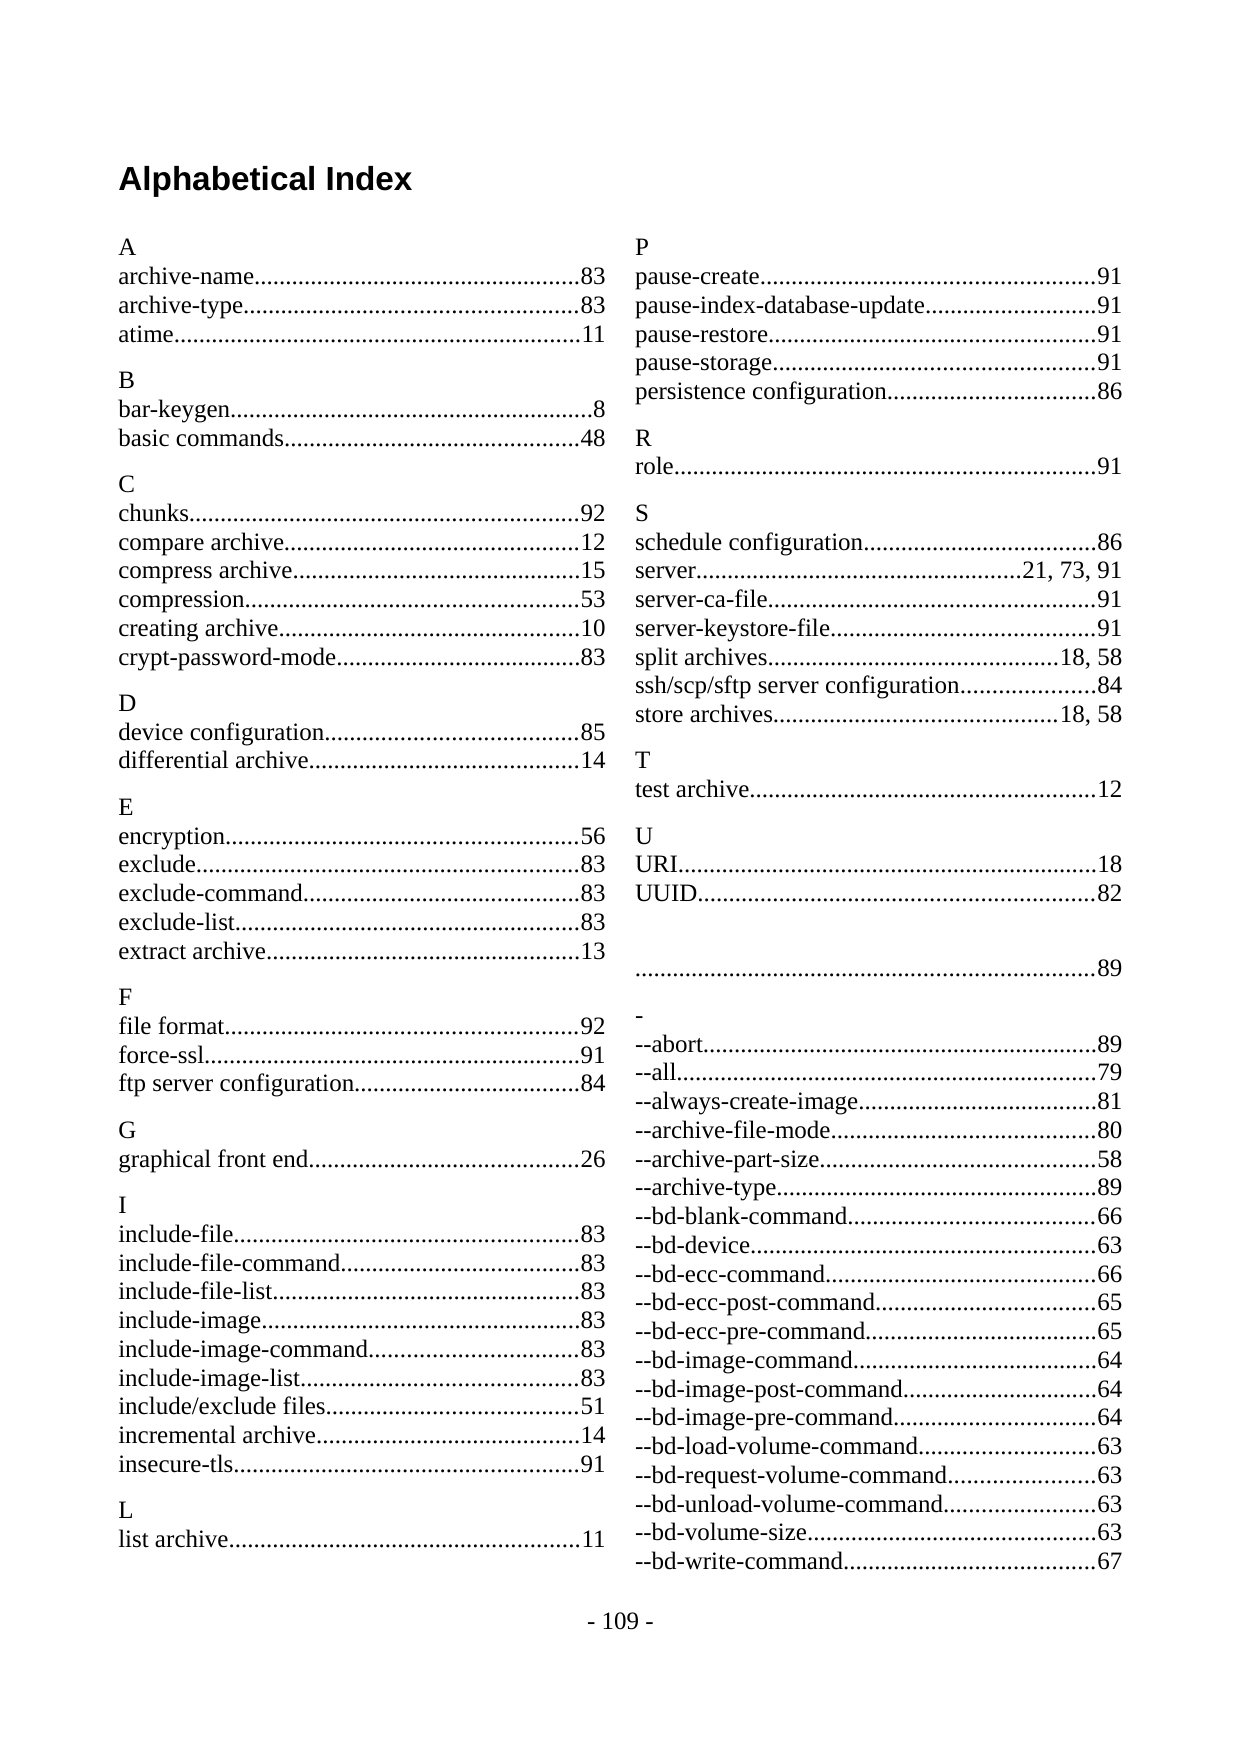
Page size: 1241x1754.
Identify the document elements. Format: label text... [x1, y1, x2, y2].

text D [118, 688, 605, 717]
text I [118, 1190, 605, 1219]
text server-keystore-file 91 [635, 613, 1122, 642]
text archive-type 83 [118, 290, 605, 319]
text compression 53 [118, 584, 605, 613]
text --bd-unload-volume-command 63 [635, 1489, 1122, 1517]
text include-image-list 83 [118, 1363, 605, 1391]
text graphical front end 26 [118, 1144, 605, 1172]
text persistence configuration 86 [635, 376, 1122, 405]
text include-file-command 83 [118, 1248, 605, 1276]
text force-ssl 91 [118, 1040, 605, 1068]
text --bd-write-command 67 [635, 1546, 1122, 1575]
text compress archive 15 [118, 555, 605, 584]
text creating archive 10 [118, 613, 605, 642]
text --bd-ecc-post-command 65 [635, 1287, 1122, 1316]
text role 91 [635, 451, 1122, 480]
text chunks 92 [118, 498, 605, 527]
text test archive 12 [635, 774, 1122, 803]
text bar-keygen 8 [118, 394, 605, 423]
text R [635, 423, 1122, 451]
text L [118, 1495, 605, 1524]
text archive-name 83 [118, 261, 605, 290]
text S [635, 498, 1122, 527]
text include-file-list 83 [118, 1276, 605, 1305]
text URI 18 [635, 849, 1122, 878]
text pause-restore 91 [635, 319, 1122, 347]
text extract archive 13 [118, 936, 605, 964]
text UUID 82 [635, 878, 1122, 907]
text --archive-part-size 58 [635, 1144, 1122, 1172]
text --bd-image-post-command 64 [635, 1374, 1122, 1402]
text exclude-command 83 [118, 878, 605, 907]
text --bd-image-command 64 [635, 1345, 1122, 1374]
text include/exclude files 51 [118, 1391, 605, 1420]
text A [118, 232, 605, 261]
text --abort 89 [635, 1029, 1122, 1057]
text include-file 83 [118, 1219, 605, 1248]
subtitle Alphabetical Index [118, 159, 1122, 197]
text include-image-command 83 [118, 1334, 605, 1363]
text pause-storage 91 [635, 347, 1122, 376]
text C [118, 469, 605, 498]
text pause-create 91 [635, 261, 1122, 290]
text encryption 56 [118, 821, 605, 849]
text 89 [635, 953, 1122, 982]
text incremental archive 14 [118, 1420, 605, 1449]
text B [118, 365, 605, 394]
text schedule configuration 86 [635, 527, 1122, 555]
text server-ca-file 91 [635, 584, 1122, 613]
text --bd-ecc-command 66 [635, 1259, 1122, 1287]
text --bd-load-volume-command 63 [635, 1431, 1122, 1460]
text --always-create-image 81 [635, 1086, 1122, 1115]
text ssh/scp/sftp server configuration 84 [635, 670, 1122, 699]
text basic commands 48 [118, 423, 605, 451]
text - [635, 1000, 1122, 1029]
text --archive-type 89 [635, 1172, 1122, 1201]
text device configuration 85 [118, 717, 605, 746]
text U [635, 821, 1122, 849]
text store archives 18, 58 [635, 699, 1122, 728]
text differential archive 14 [118, 746, 605, 774]
text pause-index-database-update 91 [635, 290, 1122, 319]
text exclude 83 [118, 849, 605, 878]
text --all 79 [635, 1057, 1122, 1086]
text split archives 18, 58 [635, 642, 1122, 670]
text ftp server configuration 84 [118, 1068, 605, 1097]
text T [635, 746, 1122, 774]
text exclude-list 83 [118, 907, 605, 936]
text insecure-tls 91 [118, 1449, 605, 1478]
text file format 92 [118, 1011, 605, 1040]
text --bd-device 63 [635, 1230, 1122, 1259]
text compare archive 12 [118, 527, 605, 555]
text --bd-volume-size 63 [635, 1517, 1122, 1546]
text F [118, 982, 605, 1011]
text --bd-request-volume-command 63 [635, 1460, 1122, 1489]
text crypt-password-mode 83 [118, 642, 605, 670]
text P [635, 232, 1122, 261]
text atime 11 [118, 319, 605, 347]
text list archive 11 [118, 1524, 605, 1553]
text --bd-image-pre-command 64 [635, 1402, 1122, 1431]
text E [118, 792, 605, 821]
text --bd-ecc-pre-command 65 [635, 1316, 1122, 1345]
text --bd-blank-command 66 [635, 1201, 1122, 1230]
text server 21, 73, 91 [635, 555, 1122, 584]
text include-image 83 [118, 1305, 605, 1334]
text --archive-file-mode 80 [635, 1115, 1122, 1144]
text G [118, 1115, 605, 1144]
